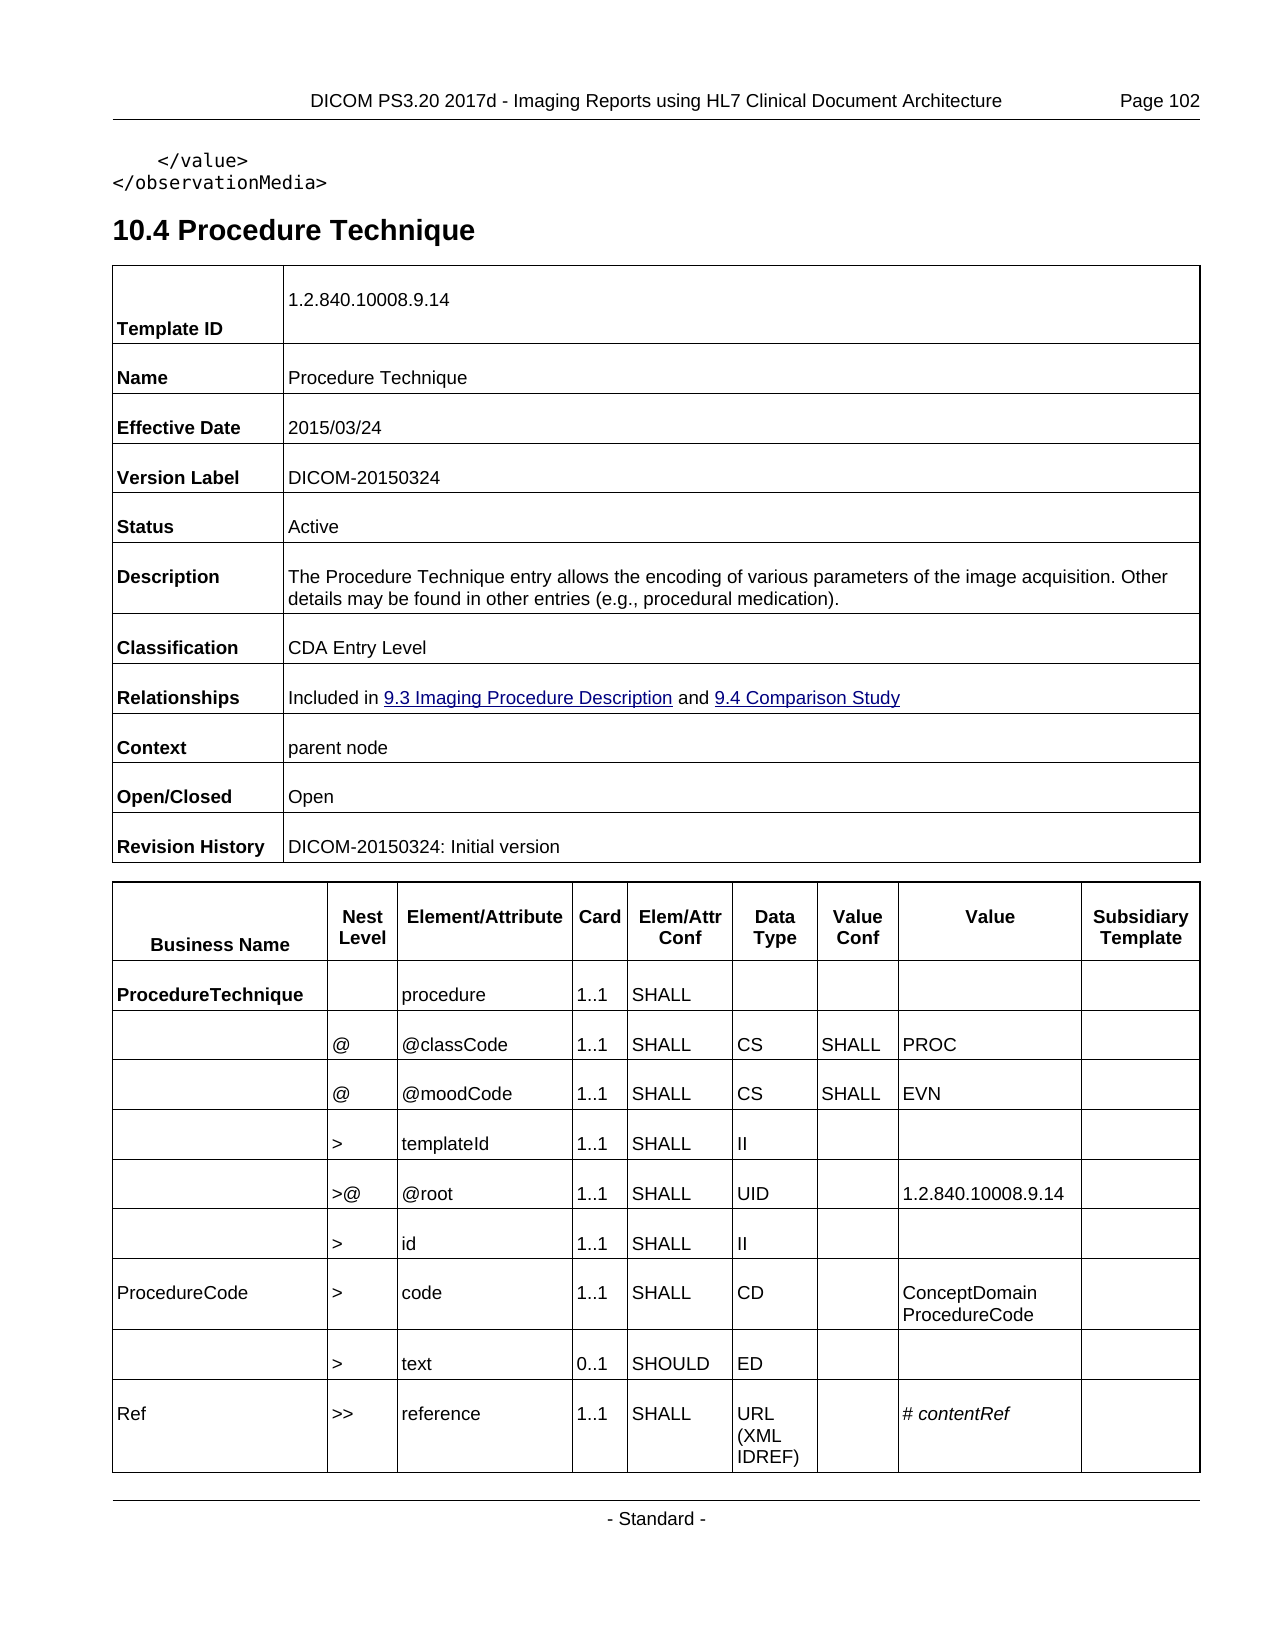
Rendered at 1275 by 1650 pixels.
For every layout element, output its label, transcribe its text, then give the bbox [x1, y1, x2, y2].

table_cell Open [284, 763, 1199, 812]
table_cell CS [733, 1060, 817, 1109]
table_cell 0..1 [573, 1330, 627, 1379]
table_cell code [398, 1259, 572, 1329]
table_cell [328, 961, 397, 1009]
table_cell CD [733, 1259, 817, 1329]
table_cell [113, 1011, 327, 1059]
table_cell [1082, 1209, 1199, 1258]
table_cell Status [113, 493, 283, 542]
table_cell text [398, 1330, 572, 1379]
table_cell 1..1 [573, 1160, 627, 1208]
table_cell [818, 1330, 898, 1379]
table_cell [1082, 1060, 1199, 1109]
table_cell SHALL [628, 1060, 732, 1109]
table_cell [818, 1110, 898, 1159]
table_cell SHALL [818, 1060, 898, 1109]
table_header Data Type [733, 883, 817, 960]
table_cell Context [113, 714, 283, 762]
table_cell procedure [398, 961, 572, 1009]
table_cell @moodCode [398, 1060, 572, 1109]
table_cell > [328, 1259, 397, 1329]
table_cell SHALL [628, 1259, 732, 1329]
table_cell template​Id [398, 1110, 572, 1159]
table_header Card [573, 883, 627, 960]
table_cell @ [328, 1060, 397, 1109]
table_header Value [899, 883, 1081, 960]
table_cell 1..1 [573, 1259, 627, 1329]
table_cell Procedure Technique [284, 344, 1199, 393]
table_cell [899, 1110, 1081, 1159]
table_cell [818, 961, 898, 1009]
table_header Subsidiary Template [1082, 883, 1199, 960]
table_cell Relationships [113, 664, 283, 713]
table_cell The Procedure Technique entry allows the encoding of various parameters of the image acquisition. Other details may be found in other entries (e.g., procedural medication). [284, 543, 1199, 613]
table_cell EVN [899, 1060, 1081, 1109]
table_cell Classification [113, 614, 283, 663]
table_cell [818, 1380, 898, 1472]
table_cell [113, 1209, 327, 1258]
table_cell [113, 1060, 327, 1109]
table_cell [1082, 1160, 1199, 1208]
table_cell PROC [899, 1011, 1081, 1059]
table_cell Included in 9.3 Imaging Procedure Description and 9.4 Comparison Study [284, 664, 1199, 713]
table_cell 1..1 [573, 1380, 627, 1472]
table_cell [818, 1160, 898, 1208]
table_cell CDA Entry Level [284, 614, 1199, 663]
table_cell 1..1 [573, 1060, 627, 1109]
text 10.4 Procedure Technique [112, 212, 1200, 246]
table_cell @classCode [398, 1011, 572, 1059]
table_cell Procedure​Code [113, 1259, 327, 1329]
table_cell [818, 1259, 898, 1329]
table_header Value Conf [818, 883, 898, 960]
table_cell DICOM-20150324 [284, 444, 1199, 492]
table_cell SHALL [628, 1110, 732, 1159]
table_cell Open/Closed [113, 763, 283, 812]
table_header Element/​Attribute [398, 883, 572, 960]
table_cell [1082, 1380, 1199, 1472]
text </value> </observationMedia> [112, 150, 1200, 194]
table_cell [1082, 1011, 1199, 1059]
table_cell 2015/03/24 [284, 394, 1199, 443]
table_cell 1..1 [573, 961, 627, 1009]
table_cell @root [398, 1160, 572, 1208]
table_cell parent node [284, 714, 1199, 762]
table_cell Procedure​Technique [113, 961, 327, 1009]
table_cell SHALL [628, 961, 732, 1009]
table_cell Ref [113, 1380, 327, 1472]
table_cell # content​Ref [899, 1380, 1081, 1472]
table_cell CS [733, 1011, 817, 1059]
table_cell [1082, 1330, 1199, 1379]
table_cell [818, 1209, 898, 1258]
table_cell SHALL [628, 1160, 732, 1208]
table_cell [733, 961, 817, 1009]
table_cell [113, 1330, 327, 1379]
table_cell > [328, 1110, 397, 1159]
table_cell > [328, 1209, 397, 1258]
table_header 1.2.840.10008.9.14 [284, 266, 1199, 343]
table_cell [1082, 1259, 1199, 1329]
table_cell Concept​Domain ProcedureCode [899, 1259, 1081, 1329]
table_cell Revision History [113, 813, 283, 862]
table_cell SHALL [628, 1380, 732, 1472]
table_cell SHOULD [628, 1330, 732, 1379]
table_cell [113, 1110, 327, 1159]
table_cell >@ [328, 1160, 397, 1208]
table_cell SHALL [628, 1209, 732, 1258]
table_cell [113, 1160, 327, 1208]
table_cell 1..1 [573, 1209, 627, 1258]
table_cell ED [733, 1330, 817, 1379]
table_cell Active [284, 493, 1199, 542]
table_header Nest Level [328, 883, 397, 960]
table_header Elem/Attr Conf [628, 883, 732, 960]
table_cell II [733, 1110, 817, 1159]
table_cell Description [113, 543, 283, 613]
table_cell URL (XML IDREF) [733, 1380, 817, 1472]
table_cell 1.2.840.10008.9.14 [899, 1160, 1081, 1208]
table_cell SHALL [818, 1011, 898, 1059]
table_cell [899, 1330, 1081, 1379]
table_cell Name [113, 344, 283, 393]
table_cell [899, 961, 1081, 1009]
table_cell reference [398, 1380, 572, 1472]
table_cell 1..1 [573, 1011, 627, 1059]
table_cell @ [328, 1011, 397, 1059]
table_header Business Name [113, 883, 327, 960]
table_cell UID [733, 1160, 817, 1208]
table_cell [899, 1209, 1081, 1258]
table_cell > [328, 1330, 397, 1379]
table_cell id [398, 1209, 572, 1258]
table_cell [1082, 961, 1199, 1009]
table_cell 1..1 [573, 1110, 627, 1159]
table_cell >> [328, 1380, 397, 1472]
table_cell DICOM-20150324: Initial version [284, 813, 1199, 862]
table_cell Version Label [113, 444, 283, 492]
table_cell II [733, 1209, 817, 1258]
table_cell Effective Date [113, 394, 283, 443]
table_cell [1082, 1110, 1199, 1159]
table_cell SHALL [628, 1011, 732, 1059]
table_header Template ID [113, 266, 283, 343]
